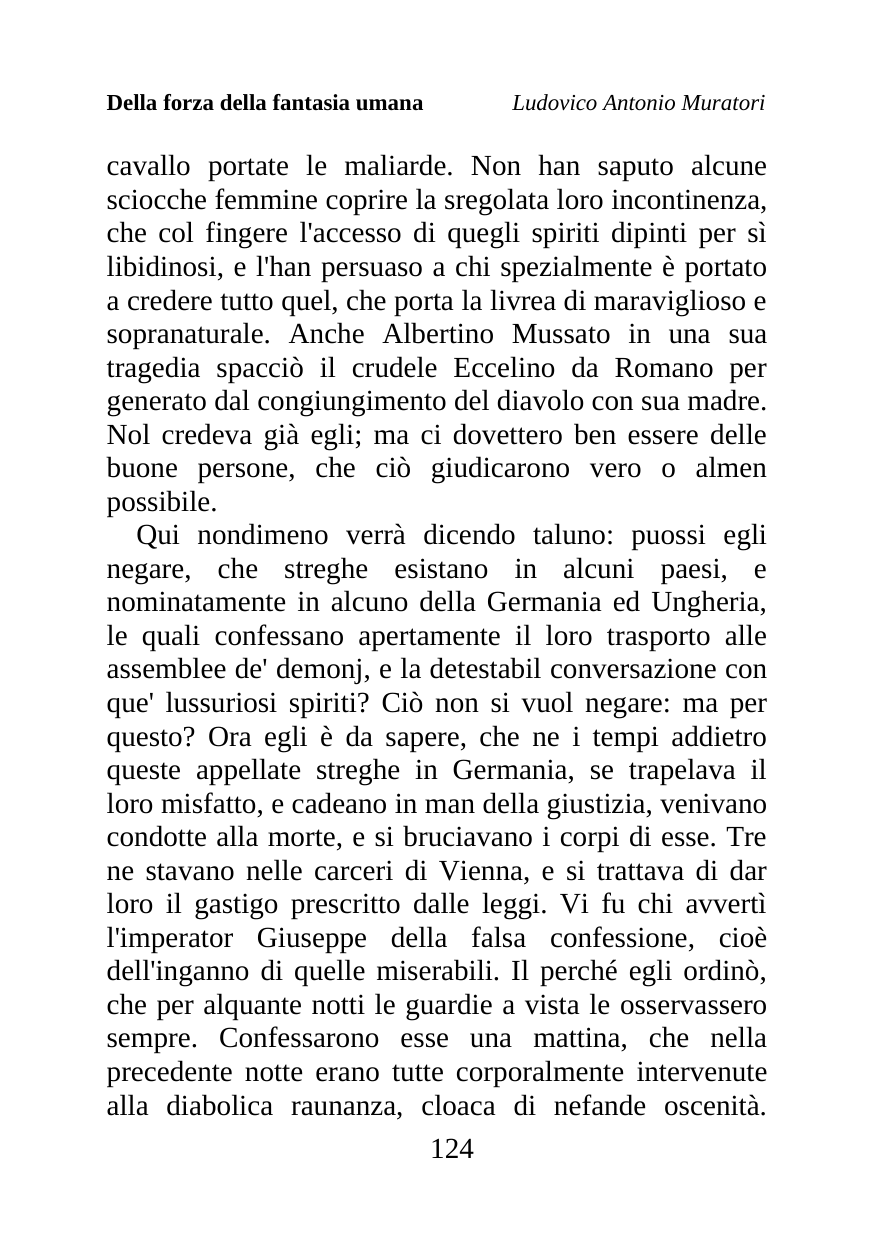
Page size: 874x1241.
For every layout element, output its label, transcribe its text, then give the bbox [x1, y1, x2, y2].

text Qui nondimeno verrà dicendo taluno: puossi egli negare, che streghe esistano in alcuni paesi, e nominatamente in alcuno della Germania ed Ungheria, le quali confessano apertamente il loro trasporto alle assemblee de' demonj, e la detestabil conversazione con que' lussuriosi spiriti? Ciò non si vuol negare: ma per questo? Ora egli è da sapere, che ne i tempi addietro queste appellate streghe in Germania, se trapelava il loro misfatto, e cadeano in man della giustizia, venivano condotte alla morte, e si bruciavano i corpi di esse. Tre ne stavano nelle carceri di Vienna, e si trattava di dar loro il gastigo prescritto dalle leggi. Vi fu chi avvertì l'imperator Giuseppe della falsa confessione, cioè dell'inganno di quelle miserabili. Il perché egli ordinò, che per alquante notti le guardie a vista le osservassero sempre. Confessarono esse una mattina, che nella precedente notte erano tutte corporalmente intervenute alla diabolica raunanza, cloaca di nefande oscenità. [106, 517, 768, 1121]
text cavallo portate le maliarde. Non han saputo alcune sciocche femmine coprire la sregolata loro incontinenza, che col fingere l'accesso di quegli spiriti dipinti per sì libidinosi, e l'han persuaso a chi spezialmente è portato a credere tutto quel, che porta la livrea di maraviglioso e sopranaturale. Anche Albertino Mussato in una sua tragedia spacciò il crudele Eccelino da Romano per generato dal congiungimento del diavolo con sua madre. Nol credeva già egli; ma ci dovettero ben essere delle buone persone, che ciò giudicarono vero o almen possibile. [106, 148, 768, 517]
